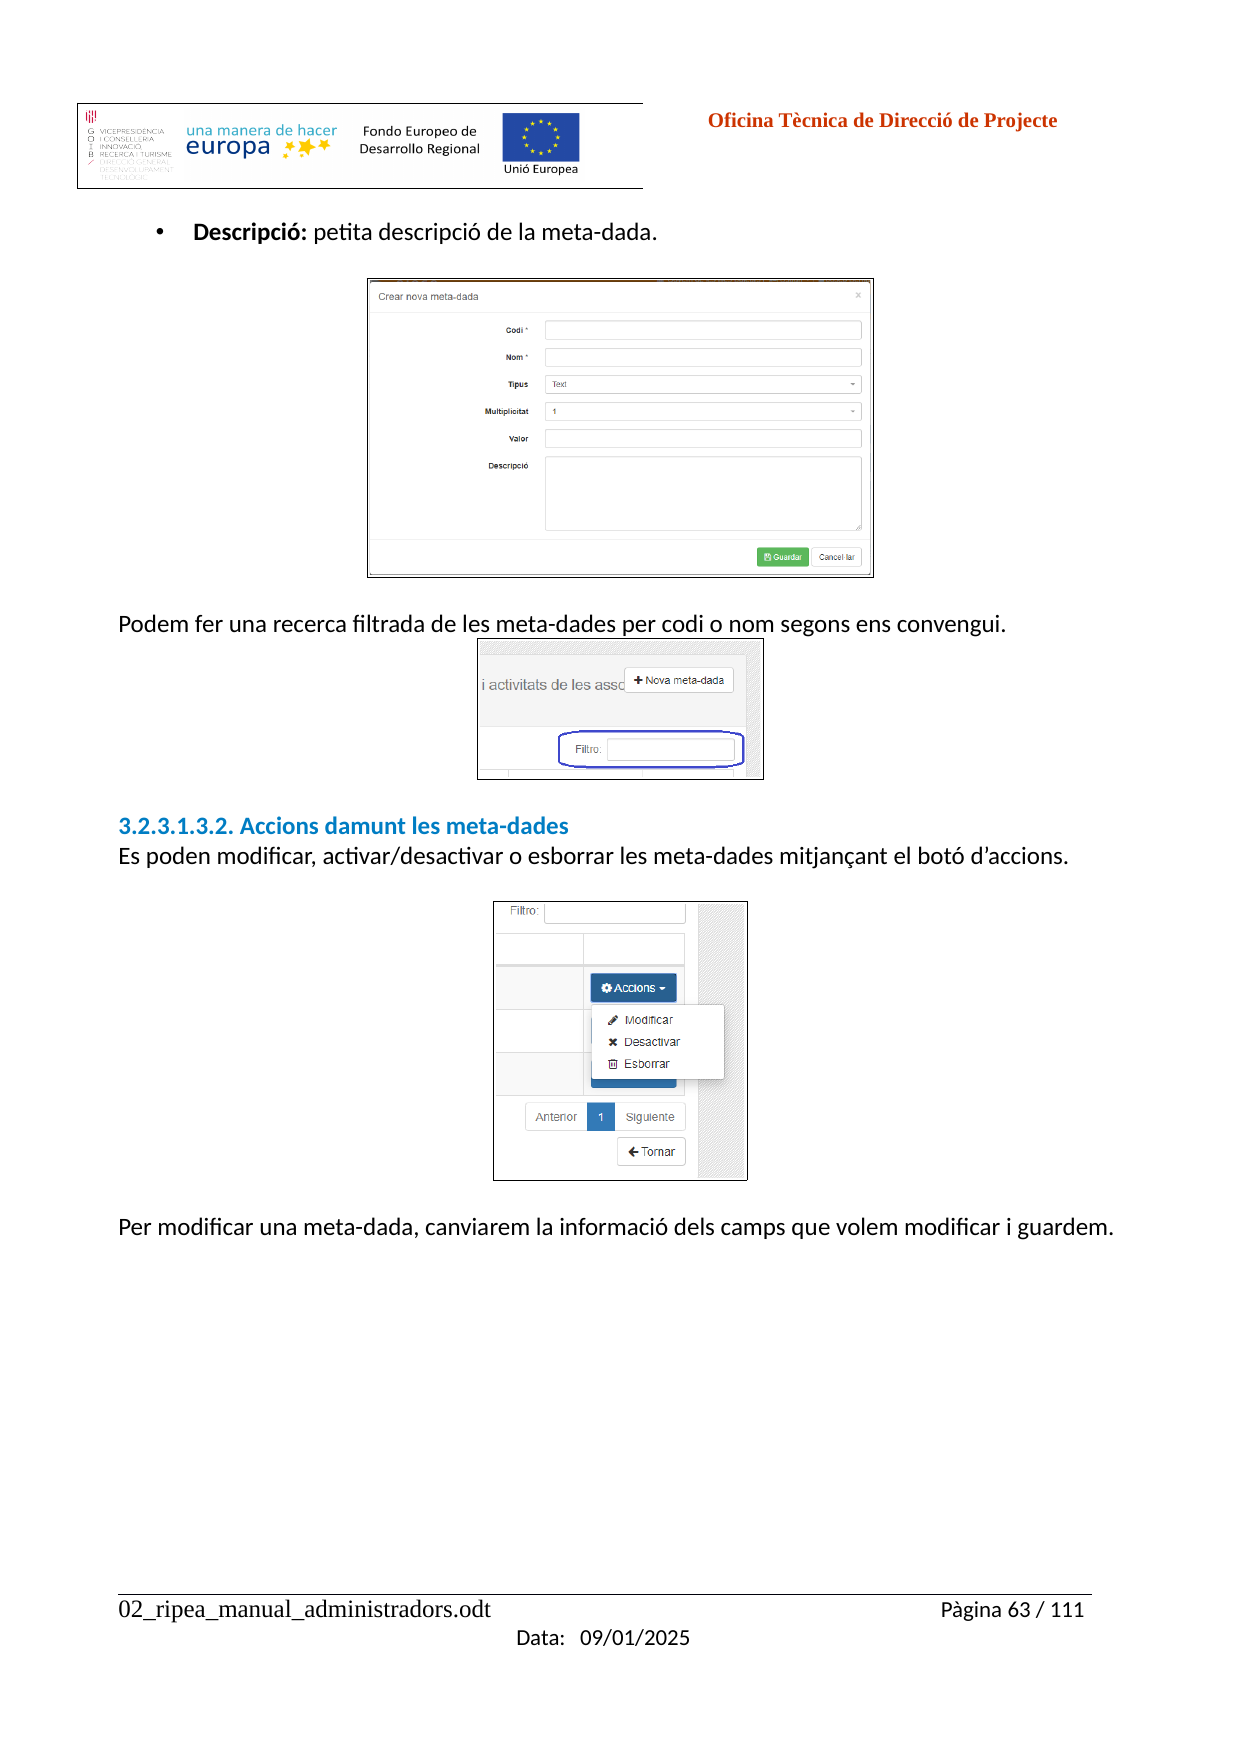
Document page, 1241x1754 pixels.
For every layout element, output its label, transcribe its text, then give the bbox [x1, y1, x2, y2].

text Podem fer una recerca filtrada de les meta-dades per codi o nom segons ens convengui. [118, 608, 1122, 638]
subtitle 3.2.3.1.3.2. Accions damunt les meta-dades [118, 810, 1122, 840]
picture [184, 108, 585, 182]
picture [496, 904, 745, 1178]
picture [479, 641, 761, 777]
text Es poden modificar, activar/desactivar o esborrar les meta-dades mitjançant el botó d’accions. [118, 840, 1122, 871]
picture [369, 280, 871, 575]
list Descripció: petita descripció de la meta-dada. [156, 216, 1122, 247]
picture [82, 108, 178, 182]
text Per modificar una meta-dada, canviarem la informació dels camps que volem modificar i guardem. [118, 1211, 1122, 1241]
